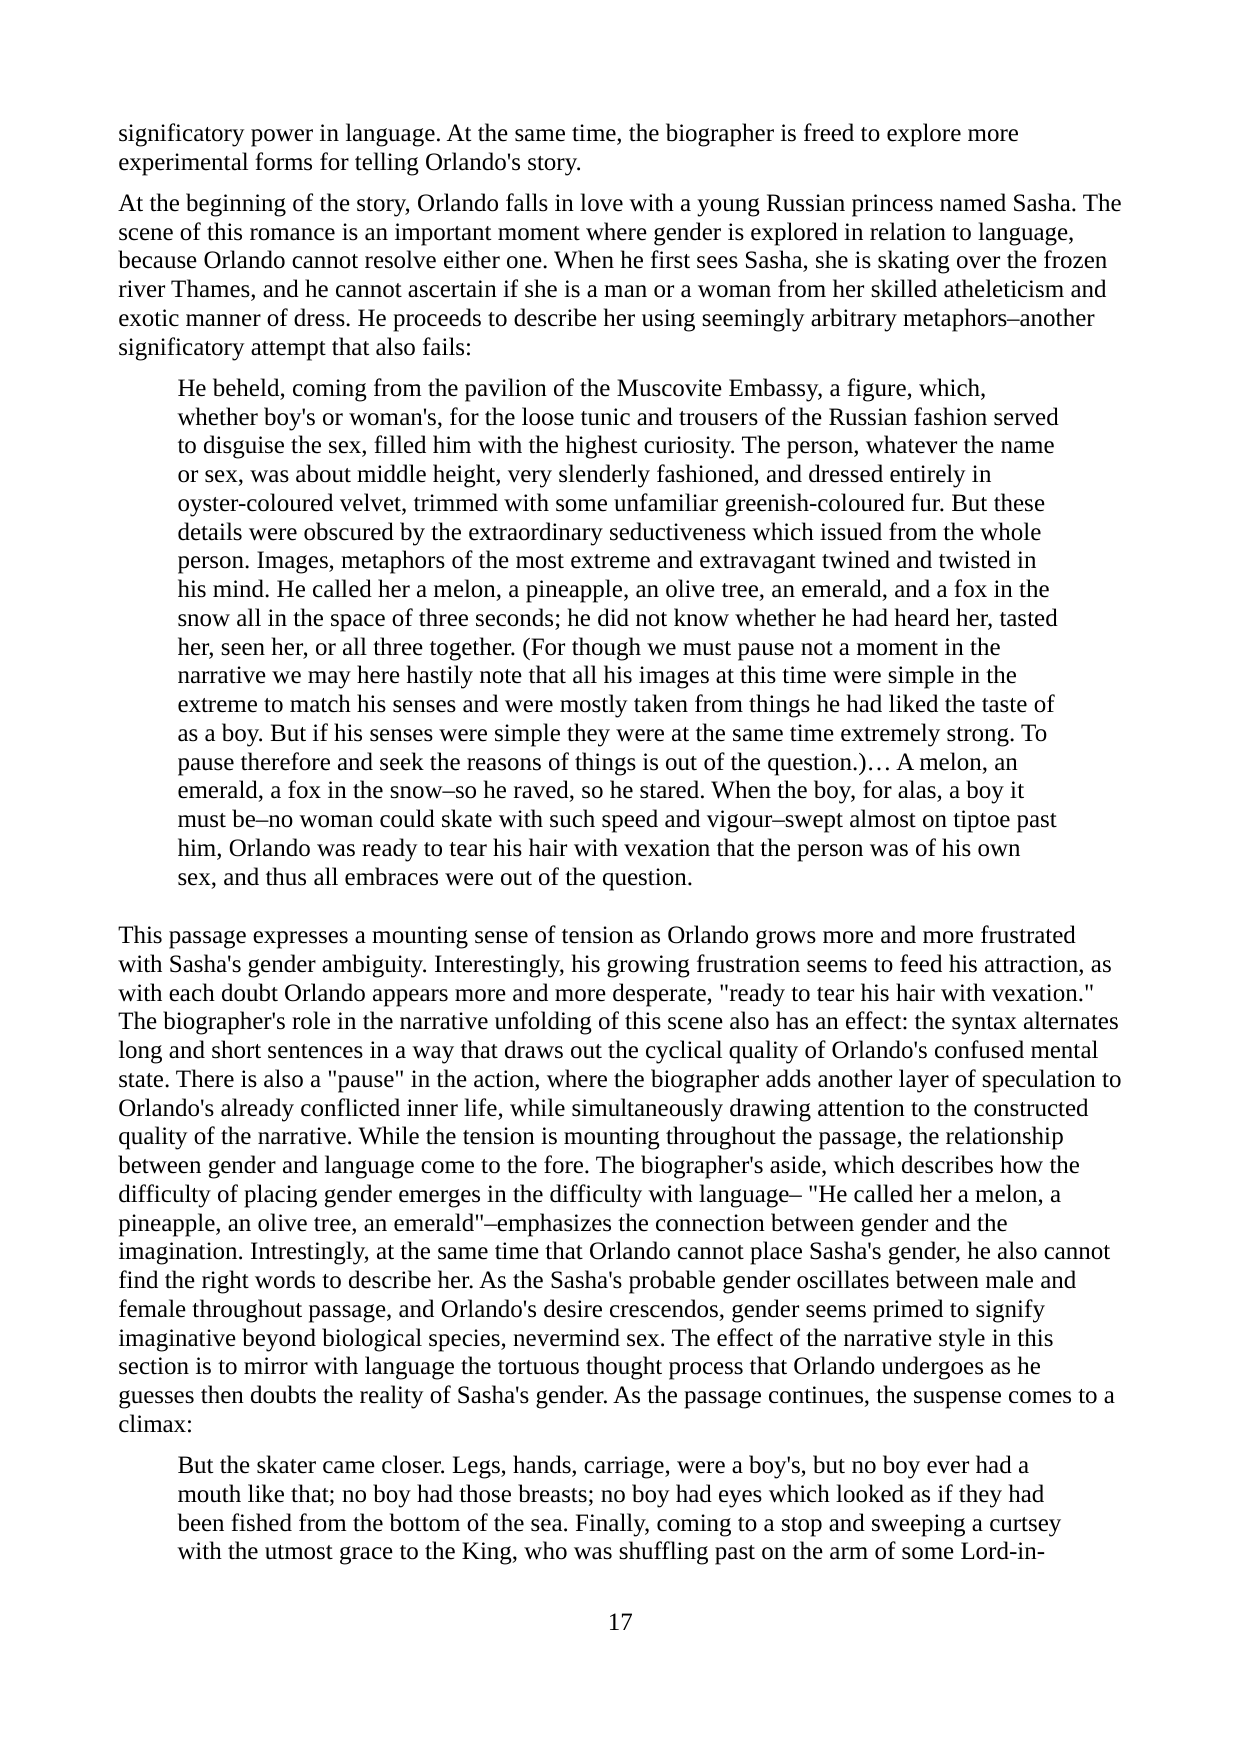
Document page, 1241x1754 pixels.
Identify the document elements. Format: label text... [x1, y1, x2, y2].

text But the skater came closer. Legs, hands, carriage, were a boy's, but no boy ever had a mouth like that; no boy had those breasts; no boy had eyes which looked as if they had been fished from the bottom of the sea. Finally, coming to a stop and sweeping a curtsey with the utmost grace to the King, who was shuffling past on the arm of some Lord-in- [177, 1450, 1063, 1565]
text This passage expresses a mounting sense of tension as Orlando grows more and more frustrated with Sasha's gender ambiguity. Interestingly, his growing frustration seems to feed his attraction, as with each doubt Orlando appears more and more desperate, "ready to tear his hair with vexation." The biographer's role in the narrative unfolding of this scene also has an effect: the syntax alternates long and short sentences in a way that draws out the cyclical quality of Orlando's confused mental state. There is also a "pause" in the action, where the biographer adds another layer of speculation to Orlando's already conflicted inner life, while simultaneously drawing attention to the constructed quality of the narrative. While the tension is mounting throughout the passage, the relationship between gender and language come to the fore. The biographer's aside, which describes how the difficulty of placing gender emerges in the difficulty with language– "He called her a melon, a pineapple, an olive tree, an emerald"–emphasizes the connection between gender and the imagination. Intrestingly, at the same time that Orlando cannot place Sasha's gender, he also cannot find the right words to describe her. As the Sasha's probable gender oscillates between male and female throughout passage, and Orlando's desire crescendos, gender seems primed to signify imaginative beyond biological species, nevermind sex. The effect of the narrative style in this section is to mirror with language the tortuous thought process that Orlando undergoes as he guesses then doubts the reality of Sasha's gender. As the passage continues, the suspense comes to a climax: [118, 920, 1122, 1438]
text He beheld, coming from the pavilion of the Muscovite Embassy, a figure, which, whether boy's or woman's, for the loose tunic and trousers of the Russian fashion served to disguise the sex, filled him with the highest curiosity. The person, whatever the name or sex, was about middle height, very slenderly fashioned, and dressed entirely in oyster-coloured velvet, trimmed with some unfamiliar greenish-coloured fur. But these details were obscured by the extraordinary seductiveness which issued from the whole person. Images, metaphors of the most extreme and extravagant twined and twisted in his mind. He called her a melon, a pineapple, an olive tree, an emerald, and a fox in the snow all in the space of three seconds; he did not know whether he had heard her, tasted her, seen her, or all three together. (For though we must pause not a moment in the narrative we may here hastily note that all his images at this time were simple in the extreme to match his senses and were mostly taken from things he had liked the taste of as a boy. But if his senses were simple they were at the same time extremely strong. To pause therefore and seek the reasons of things is out of the question.)… A melon, an emerald, a fox in the snow–so he raved, so he stared. When the boy, for alas, a boy it must be–no woman could skate with such speed and vigour–swept almost on tiptoe past him, Orlando was ready to tear his hair with vexation that the person was of his own sex, and thus all embraces were out of the question. [177, 373, 1063, 891]
text significatory power in language. At the same time, the biographer is freed to explore more experimental forms for telling Orlando's story. [118, 118, 1122, 176]
text At the beginning of the story, Orlando falls in love with a young Russian princess named Sasha. The scene of this romance is an important moment where gender is explored in relation to language, because Orlando cannot resolve either one. When he first sees Sasha, she is skating over the frozen river Thames, and he cannot ascertain if she is a man or a woman from her skilled atheleticism and exotic manner of dress. He proceeds to describe her using seemingly arbitrary metaphors–another significatory attempt that also fails: [118, 188, 1122, 361]
